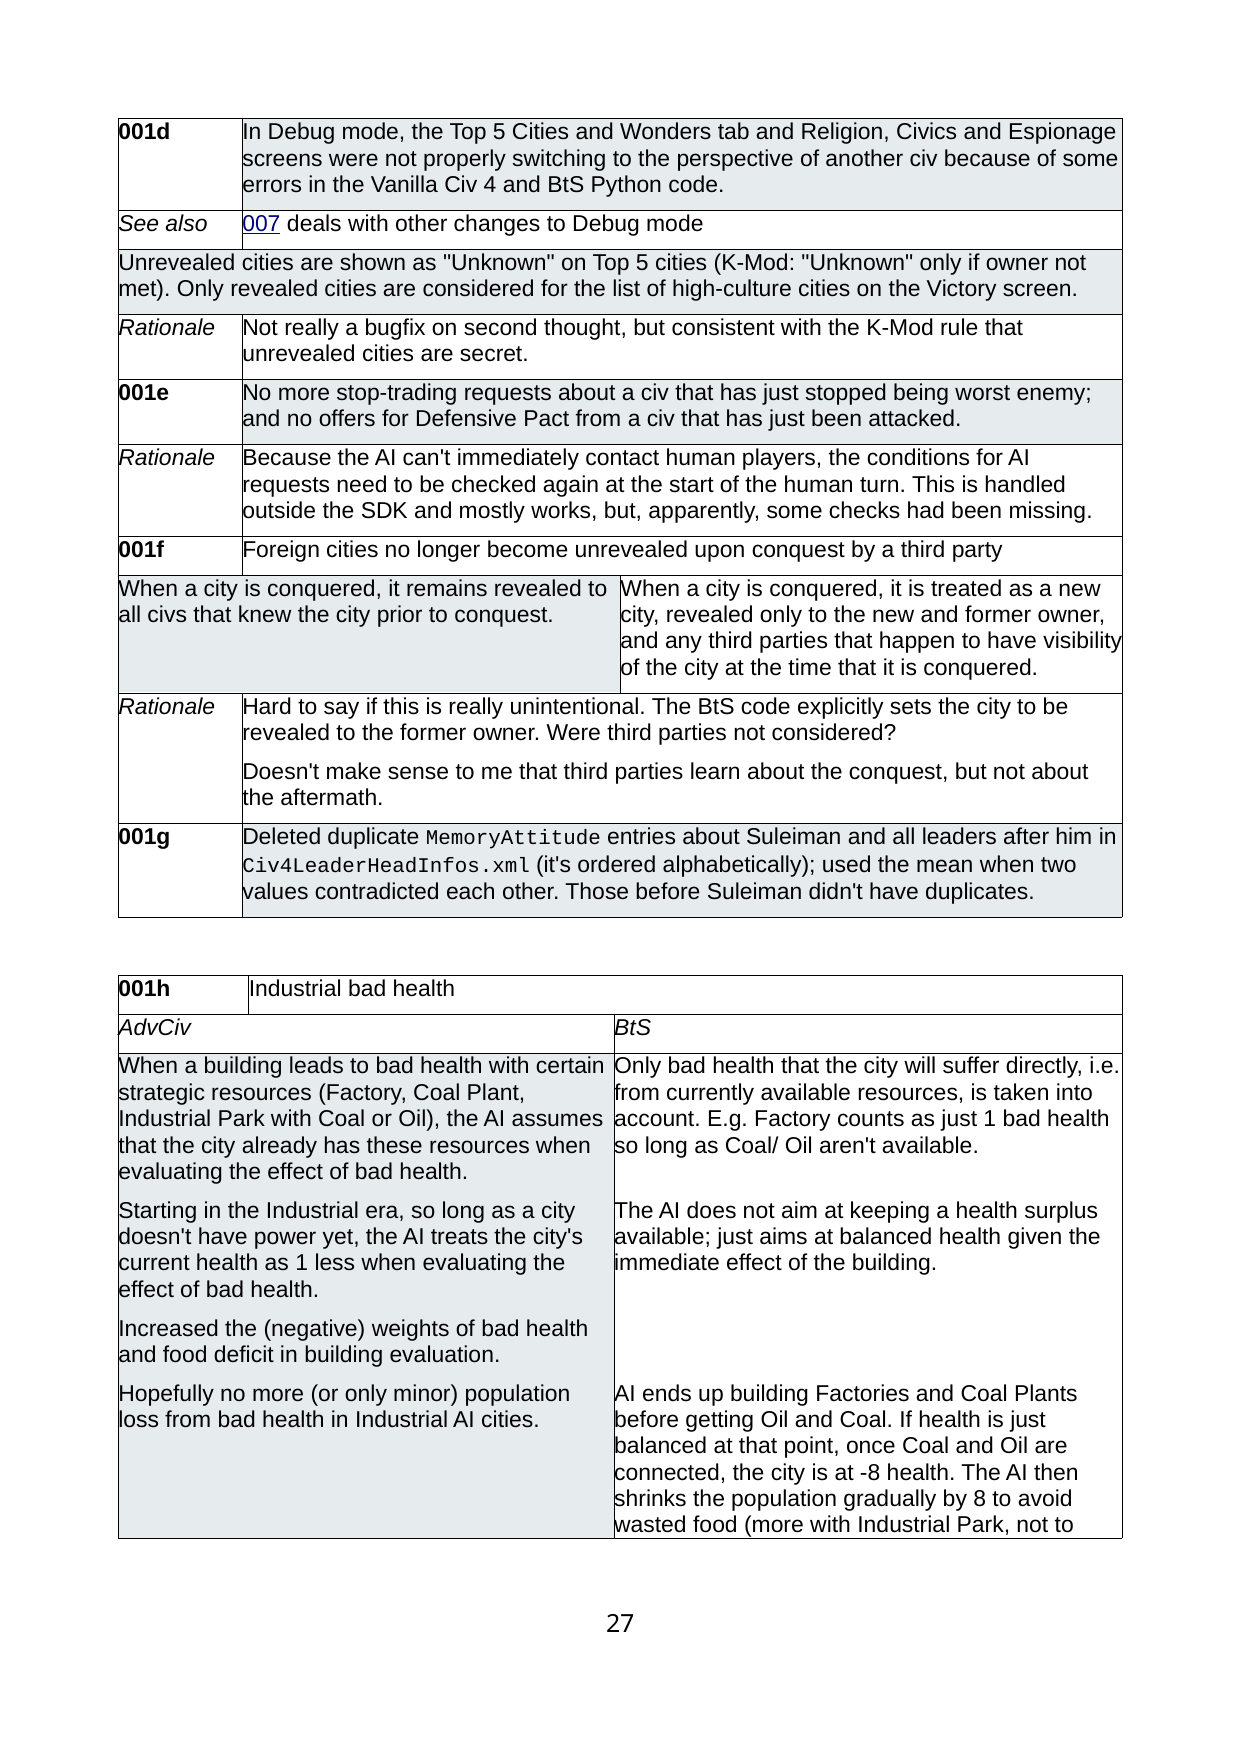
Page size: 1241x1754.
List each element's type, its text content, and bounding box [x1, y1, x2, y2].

table_cell When a city is conquered, it remains revealed to all civs that knew the city prior to conquest. [119, 576, 620, 692]
table_cell No more stop-trading requests about a civ that has just stopped being worst enemy; and no offers for Defensive Pact from a civ that has just been attacked. [243, 380, 1122, 444]
table_cell Rationale [119, 315, 242, 379]
table_cell See also [119, 211, 242, 248]
table_cell Because the AI can't immediately contact human players, the conditions for AI requests need to be checked again at the start of the human turn. This is handled outside the SDK and mostly works, but, apparently, some checks had been missing. [243, 445, 1122, 536]
table_cell 001d [119, 119, 242, 210]
table_cell Rationale [119, 445, 242, 536]
table_cell 001f [119, 537, 242, 574]
table_cell Not really a bugfix on second thought, but consistent with the K-Mod rule that unrevealed cities are secret. [243, 315, 1122, 379]
table_cell Only bad health that the city will suffer directly, i.e. from currently available resources, is taken into account. E.g. Factory counts as just 1 bad health so long as Coal/ Oil aren't available. The AI does not aim at keeping a health surplus available; just aims at balanced health given the immediate effect of the building. AI ends up building Factories and Coal Plants before getting Oil and Coal. If health is just balanced at that point, once Coal and Oil are connected, the city is at -8 health. The AI then shrinks the population gradually by 8 to avoid wasted food (more with Industrial Park, not to [615, 1054, 1122, 1538]
table_cell Rationale [119, 694, 242, 823]
table_cell When a city is conquered, it is treated as a new city, revealed only to the new and former owner, and any third parties that happen to have visibility of the city at the time that it is conquered. [621, 576, 1122, 692]
table_header Industrial bad health [249, 976, 1122, 1013]
table_cell AdvCiv [119, 1015, 614, 1052]
table_cell 001g [119, 824, 242, 917]
table_cell Deleted duplicate MemoryAttitude entries about Suleiman and all leaders after him in Civ4LeaderHeadInfos.xml (it's ordered alphabetically); used the mean when two values contradicted each other. Those before Suleiman didn't have duplicates. [243, 824, 1122, 917]
table_cell 007 deals with other changes to Debug mode [243, 211, 1122, 248]
table_cell Unrevealed cities are shown as "Unknown" on Top 5 cities (K-Mod: "Unknown" only if owner not met). Only revealed cities are considered for the list of high-culture cities on the Victory screen. [119, 250, 1122, 314]
table_cell 001e [119, 380, 242, 444]
table_cell When a building leads to bad health with certain strategic resources (Factory, Coal Plant, Industrial Park with Coal or Oil), the AI assumes that the city already has these resources when evaluating the effect of bad health. Starting in the Industrial era, so long as a city doesn't have power yet, the AI treats the city's current health as 1 less when evaluating the effect of bad health. Increased the (negative) weights of bad health and food deficit in building evaluation. Hopefully no more (or only minor) population loss from bad health in Industrial AI cities. [119, 1054, 614, 1538]
table_cell In Debug mode, the Top 5 Cities and Wonders tab and Religion, Civics and Espionage screens were not properly switching to the perspective of another civ because of some errors in the Vanilla Civ 4 and BtS Python code. [243, 119, 1122, 210]
table_cell Foreign cities no longer become unrevealed upon conquest by a third party [243, 537, 1122, 574]
table_header 001h [119, 976, 248, 1013]
table_cell Hard to say if this is really unintentional. The BtS code explicitly sets the city to be revealed to the former owner. Were third parties not considered? Doesn't make sense to me that third parties learn about the conquest, but not about the aftermath. [243, 694, 1122, 823]
table_cell BtS [615, 1015, 1122, 1052]
